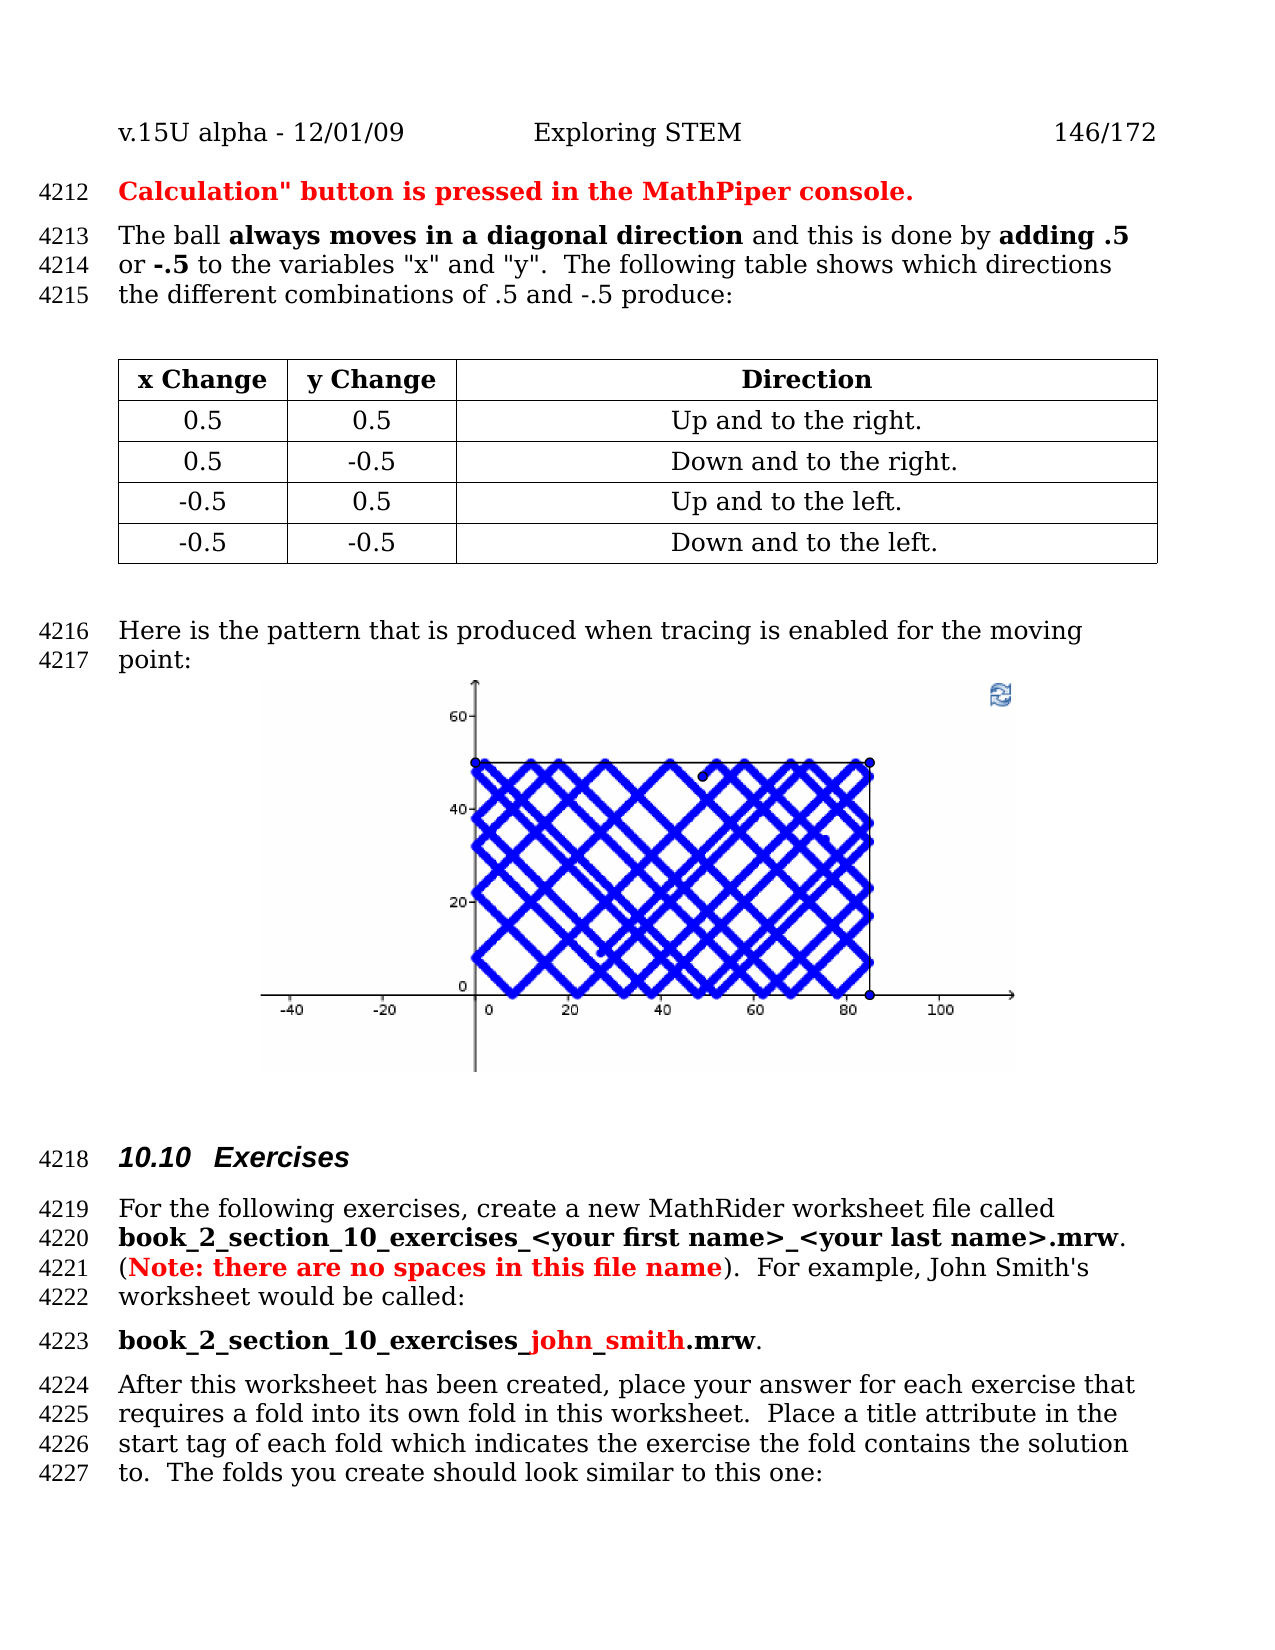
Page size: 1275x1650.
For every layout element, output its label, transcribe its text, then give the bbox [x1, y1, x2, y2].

table_cell -0.5 [288, 442, 456, 482]
table_cell Up and to the left. [457, 483, 1157, 522]
table_cell Down and to the left. [457, 524, 1157, 563]
subtitle Exercises [118, 1139, 1157, 1173]
text After this worksheet has been created, place your answer for each exercise that requires a fold into its own fold in this worksheet. Place a title attribute in the start tag of each fold which indicates the exercise the fold contains the solution to. The folds you create should look similar to this one: [118, 1371, 1157, 1487]
table_cell 0.5 [119, 401, 287, 441]
table_cell Up and to the right. [457, 401, 1157, 441]
table_cell -0.5 [119, 483, 287, 522]
table_header x Change [119, 360, 287, 400]
text Here is the pattern that is produced when tracing is enabled for the moving point: [118, 616, 1157, 675]
table_cell -0.5 [119, 524, 287, 563]
table_cell -0.5 [288, 524, 456, 563]
text Calculation" button is pressed in the MathPiper console. [118, 177, 1157, 206]
table_cell Down and to the right. [457, 442, 1157, 482]
table_cell 0.5 [288, 401, 456, 441]
text book_2_section_10_exercises_john_smith.mrw. [118, 1326, 1157, 1356]
table_cell 0.5 [288, 483, 456, 522]
table_cell 0.5 [119, 442, 287, 482]
table_header Direction [457, 360, 1157, 400]
text For the following exercises, create a new MathRider worksheet file called book_2_section_10_exercises_<your first name>_<your last name>.mrw. (Note: there are no spaces in this file name). For example, John Smith's worksheet would be called: [118, 1194, 1157, 1311]
text The ball always moves in a diagonal direction and this is done by adding .5 or -.5 to the variables "x" and "y". The following table shows which directions the different combinations of .5 and -.5 produce: [118, 221, 1157, 309]
picture [260, 680, 1015, 1072]
table_header y Change [288, 360, 456, 400]
